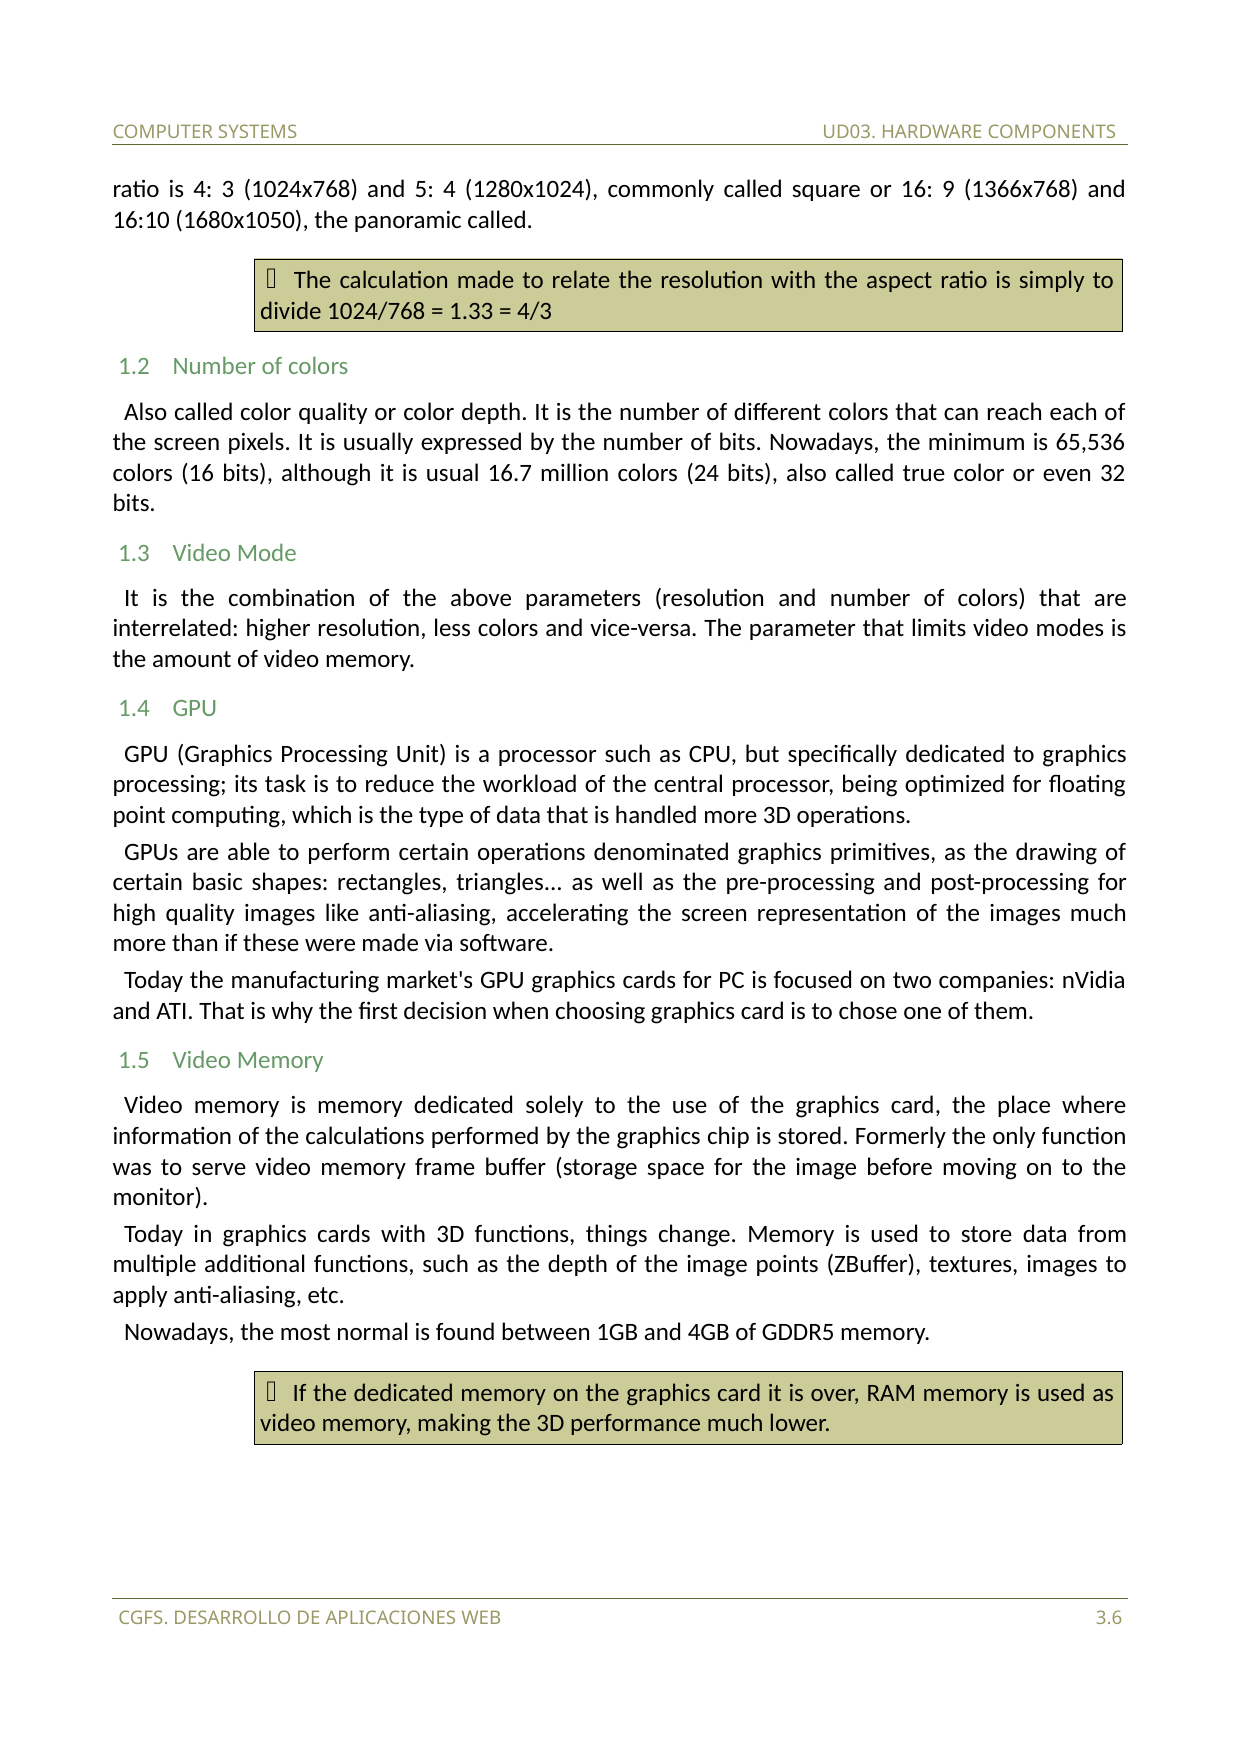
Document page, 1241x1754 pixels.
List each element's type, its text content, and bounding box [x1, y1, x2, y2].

text Video memory is memory dedicated solely to the use of the graphics card, the place where information of the calculations performed by the graphics chip is stored. Formerly the only function was to serve video memory frame buffer (storage space for the image before moving on to the monitor). [112, 1089, 1128, 1212]
text Today in graphics cards with 3D functions, things change. Memory is used to store data from multiple additional functions, such as the depth of the image points (ZBuffer), textures, images to apply anti-aliasing, etc. [112, 1218, 1128, 1310]
text  The calculation made to relate the resolution with the aspect ratio is simply to divide 1024/768 = 1.33 = 4/3 [255, 260, 1122, 331]
text GPU (Graphics Processing Unit) is a processor such as CPU, but specifically dedicated to graphics processing; its task is to reduce the workload of the central processor, being optimized for floating point computing, which is the type of data that is handled more 3D operations. [112, 738, 1128, 829]
subtitle Number of colors [112, 351, 1128, 381]
text Today the manufacturing market's GPU graphics cards for PC is focused on two companies: nVidia and ATI. That is why the first decision when choosing graphics card is to chose one of them. [112, 964, 1128, 1025]
text Also called color quality or color depth. It is the number of different colors that can reach each of the screen pixels. It is usually expressed by the number of bits. Nowadays, the minimum is 65,536 colors (16 bits), although it is usual 16.7 million colors (24 bits), also called true color or even 32 bits. [112, 396, 1128, 518]
text  If the dedicated memory on the graphics card it is over, RAM memory is used as video memory, making the 3D performance much lower. [255, 1372, 1122, 1444]
text ratio is 4: 3 (1024x768) and 5: 4 (1280x1024), commonly called square or 16: 9 (1366x768) and 16:10 (1680x1050), the panoramic called. [112, 173, 1128, 234]
text Nowadays, the most normal is found between 1GB and 4GB of GDDR5 memory. [112, 1316, 1128, 1347]
subtitle Video Memory [112, 1044, 1128, 1075]
subtitle GPU [112, 692, 1128, 723]
text GPUs are able to perform certain operations denominated graphics primitives, as the drawing of certain basic shapes: rectangles, triangles... as well as the pre-processing and post-processing for high quality images like anti-aliasing, accelerating the screen representation of the images much more than if these were made via software. [112, 836, 1128, 958]
text It is the combination of the above parameters (resolution and number of colors) that are interrelated: higher resolution, less colors and vice-versa. The parameter that limits video modes is the amount of video memory. [112, 582, 1128, 674]
subtitle Video Mode [112, 537, 1128, 567]
